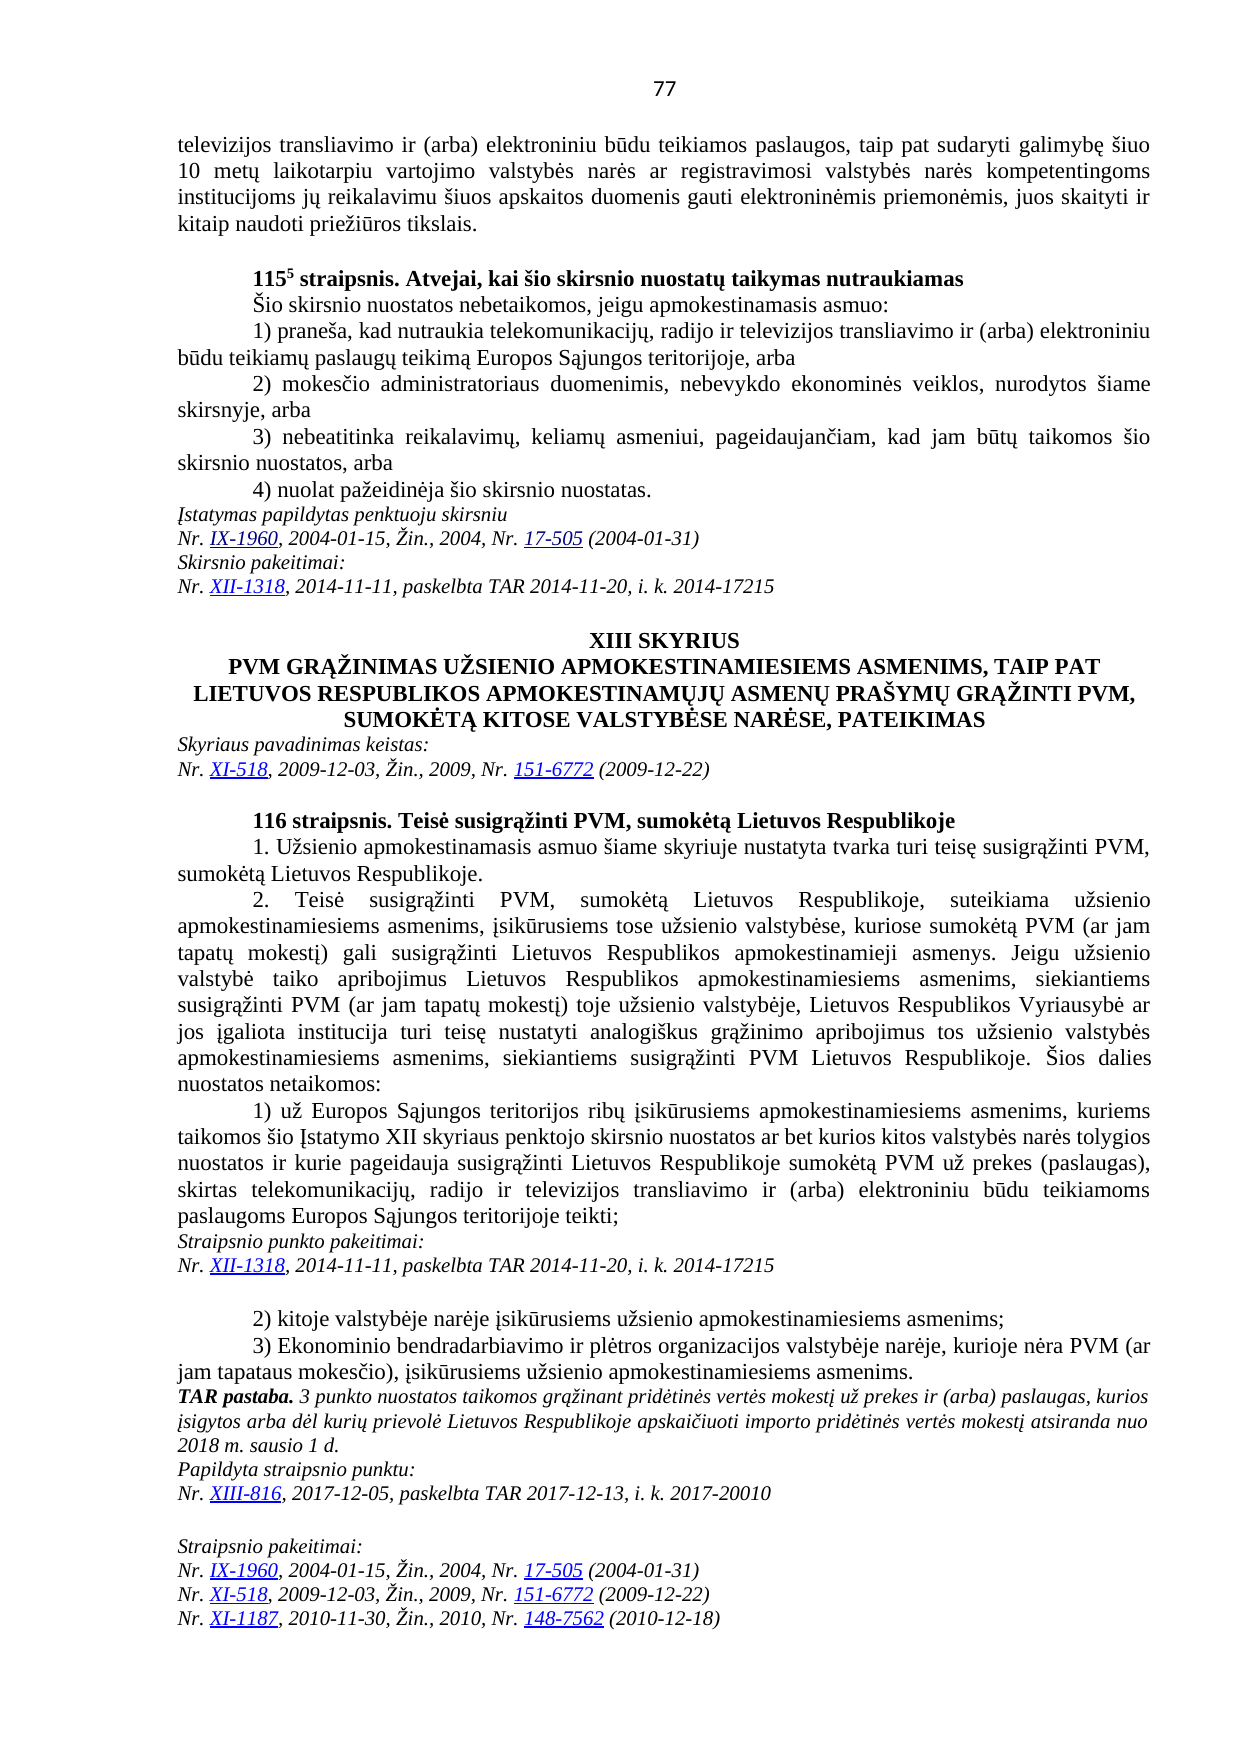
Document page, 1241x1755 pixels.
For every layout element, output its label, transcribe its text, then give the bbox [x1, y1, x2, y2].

text 2) kitoje valstybėje narėje įsikūrusiems užsienio apmokestinamiesiems asmenims; [177, 1305, 1152, 1332]
text Nr. XIII-816, 2017-12-05, paskelbta TAR 2017-12-13, i. k. 2017-20010 [177, 1481, 1152, 1505]
text 1155 straipsnis. Atvejai, kai šio skirsnio nuostatų taikymas nutraukiamas [177, 265, 1152, 291]
text Straipsnio pakeitimai: [177, 1533, 1152, 1558]
text Nr. XII-1318, 2014-11-11, paskelbta TAR 2014-11-20, i. k. 2014-17215 [177, 1253, 1152, 1277]
text Straipsnio punkto pakeitimai: [177, 1228, 1152, 1253]
text 3) Ekonominio bendradarbiavimo ir plėtros organizacijos valstybėje narėje, kurioje nėra PVM (ar jam tapataus mokesčio), įsikūrusiems užsienio apmokestinamiesiems asmenims. [177, 1332, 1152, 1384]
text 1) už Europos Sąjungos teritorijos ribų įsikūrusiems apmokestinamiesiems asmenims, kuriems taikomos šio Įstatymo XII skyriaus penktojo skirsnio nuostatos ar bet kurios kitos valstybės narės tolygios nuostatos ir kurie pageidauja susigrąžinti Lietuvos Respublikoje sumokėtą PVM už prekes (paslaugas), skirtas telekomunikacijų, radijo ir televizijos transliavimo ir (arba) elektroniniu būdu teikiamoms paslaugoms Europos Sąjungos teritorijoje teikti; [177, 1097, 1152, 1228]
text XIII SKYRIUS [177, 627, 1152, 653]
text TAR pastaba. 3 punkto nuostatos taikomos grąžinant pridėtinės vertės mokestį už prekes ir (arba) paslaugas, kurios įsigytos arba dėl kurių prievolė Lietuvos Respublikoje apskaičiuoti importo pridėtinės vertės mokestį atsiranda nuo 2018 m. sausio 1 d. [177, 1384, 1152, 1457]
text 4) nuolat pažeidinėja šio skirsnio nuostatas. [177, 476, 1152, 502]
text 2) mokesčio administratoriaus duomenimis, nebevykdo ekonominės veiklos, nurodytos šiame skirsnyje, arba [177, 370, 1152, 423]
text Nr. XII-1318, 2014-11-11, paskelbta TAR 2014-11-20, i. k. 2014-17215 [177, 574, 1152, 598]
text Įstatymas papildytas penktuoju skirsniu [177, 502, 1152, 526]
text televizijos transliavimo ir (arba) elektroniniu būdu teikiamos paslaugos, taip pat sudaryti galimybę šiuo 10 metų laikotarpiu vartojimo valstybės narės ar registravimosi valstybės narės kompetentingoms institucijoms jų reikalavimu šiuos apskaitos duomenis gauti elektroninėmis priemonėmis, juos skaityti ir kitaip naudoti priežiūros tikslais. [177, 131, 1152, 236]
text 116 straipsnis. Teisė susigrąžinti PVM, sumokėtą Lietuvos Respublikoje [177, 807, 1152, 833]
text Nr. XI-1187, 2010-11-30, Žin., 2010, Nr. 148-7562 (2010-12-18) [177, 1606, 1152, 1630]
text Skyriaus pavadinimas keistas: [177, 732, 1152, 756]
text Nr. XI-518, 2009-12-03, Žin., 2009, Nr. 151-6772 (2009-12-22) [177, 1582, 1152, 1606]
text 1. Užsienio apmokestinamasis asmuo šiame skyriuje nustatyta tvarka turi teisę susigrąžinti PVM, sumokėtą Lietuvos Respublikoje. [177, 833, 1152, 886]
text Nr. XI-518, 2009-12-03, Žin., 2009, Nr. 151-6772 (2009-12-22) [177, 756, 1152, 781]
text Nr. IX-1960, 2004-01-15, Žin., 2004, Nr. 17-505 (2004-01-31) [177, 1558, 1152, 1582]
text Papildyta straipsnio punktu: [177, 1457, 1152, 1481]
text Skirsnio pakeitimai: [177, 550, 1152, 574]
text 1) praneša, kad nutraukia telekomunikacijų, radijo ir televizijos transliavimo ir (arba) elektroniniu būdu teikiamų paslaugų teikimą Europos Sąjungos teritorijoje, arba [177, 317, 1152, 370]
text Šio skirsnio nuostatos nebetaikomos, jeigu apmokestinamasis asmuo: [177, 291, 1152, 317]
text 2. Teisė susigrąžinti PVM, sumokėtą Lietuvos Respublikoje, suteikiama užsienio apmokestinamiesiems asmenims, įsikūrusiems tose užsienio valstybėse, kuriose sumokėtą PVM (ar jam tapatų mokestį) gali susigrąžinti Lietuvos Respublikos apmokestinamieji asmenys. Jeigu užsienio valstybė taiko apribojimus Lietuvos Respublikos apmokestinamiesiems asmenims, siekiantiems susigrąžinti PVM (ar jam tapatų mokestį) toje užsienio valstybėje, Lietuvos Respublikos Vyriausybė ar jos įgaliota institucija turi teisę nustatyti analogiškus grąžinimo apribojimus tos užsienio valstybės apmokestinamiesiems asmenims, siekiantiems susigrąžinti PVM Lietuvos Respublikoje. Šios dalies nuostatos netaikomos: [177, 886, 1152, 1097]
text 3) nebeatitinka reikalavimų, keliamų asmeniui, pageidaujančiam, kad jam būtų taikomos šio skirsnio nuostatos, arba [177, 423, 1152, 476]
text PVM GRĄŽINIMAS UŽSIENIO APMOKESTINAMIESIEMS ASMENIMS, TAIP PAT LIETUVOS RESPUBLIKOS APMOKESTINAMŲJŲ ASMENŲ PRAŠYMŲ GRĄŽINTI PVM, SUMOKĖTĄ KITOSE VALSTYBĖSE NARĖSE, PATEIKIMAS [177, 653, 1152, 732]
text Nr. IX-1960, 2004-01-15, Žin., 2004, Nr. 17-505 (2004-01-31) [177, 526, 1152, 550]
